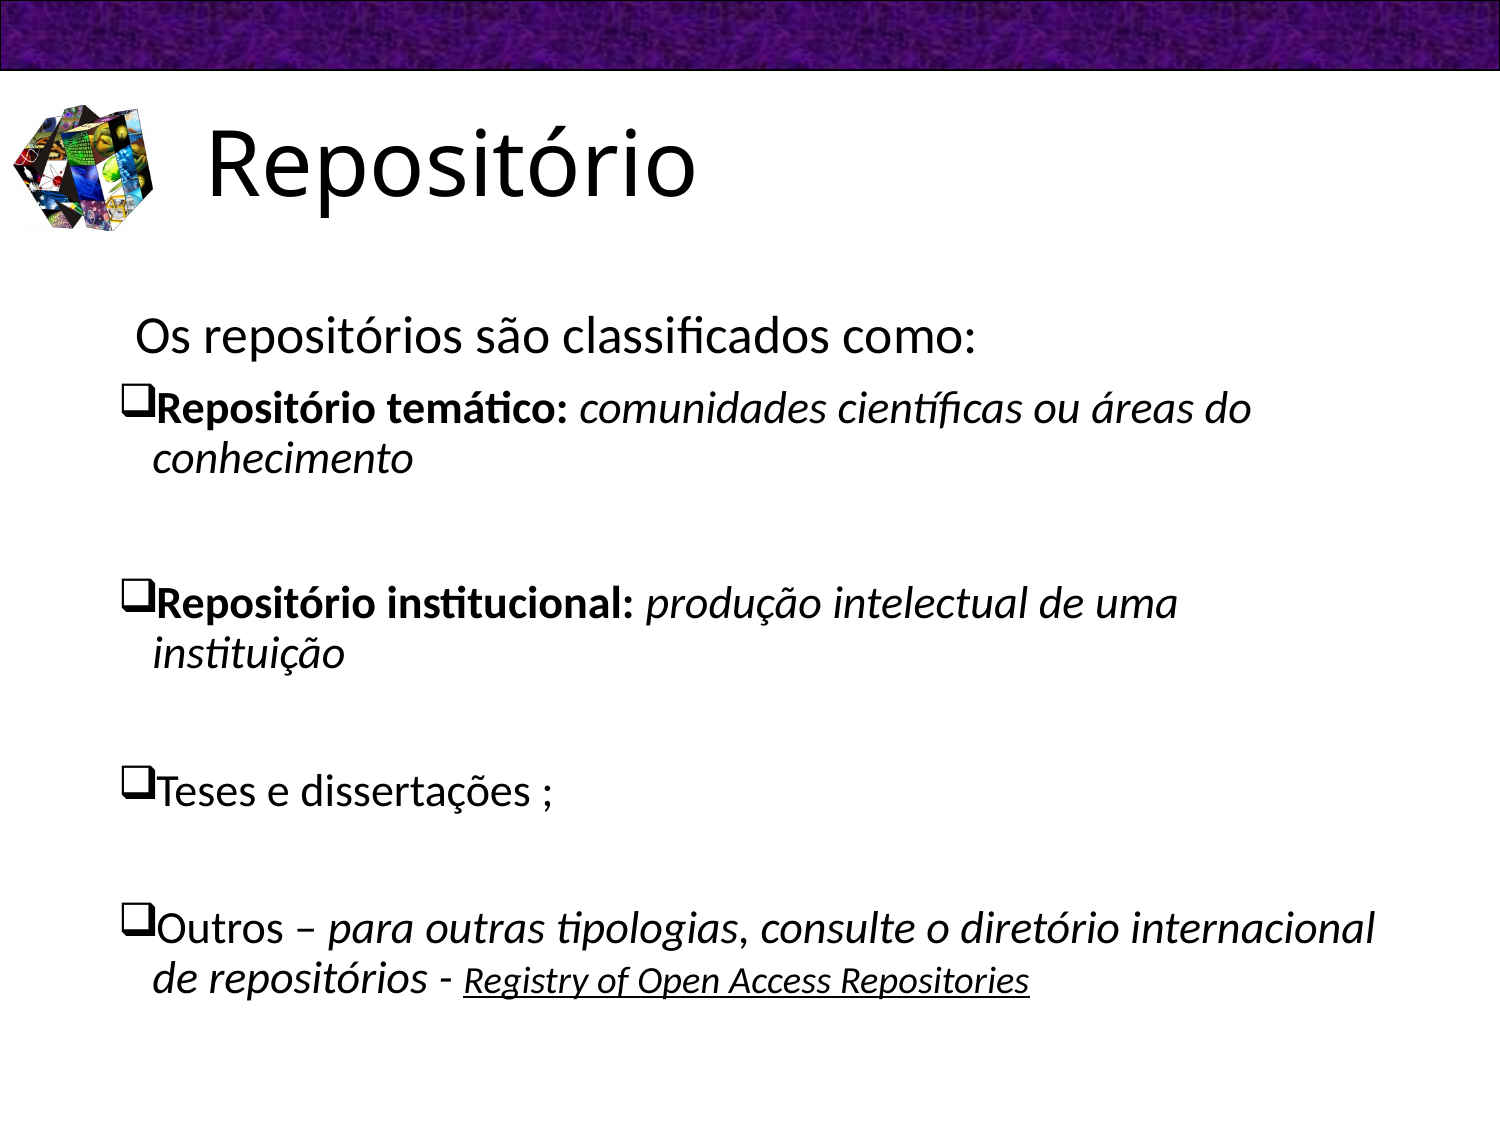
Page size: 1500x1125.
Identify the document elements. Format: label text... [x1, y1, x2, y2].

picture [1, 1, 1499, 69]
title Repositório [189, 58, 1484, 276]
list Os repositórios são classificados como: Repositório temático: comunidades científicas ou áreas do conhecimento Repositório institucional: produção intelectual de uma instituição Teses e dissertações ; Outros – para outras tipologias, consulte o diretório internacional de repositórios - Registry of Open Access Repositories [103, 299, 1397, 1014]
